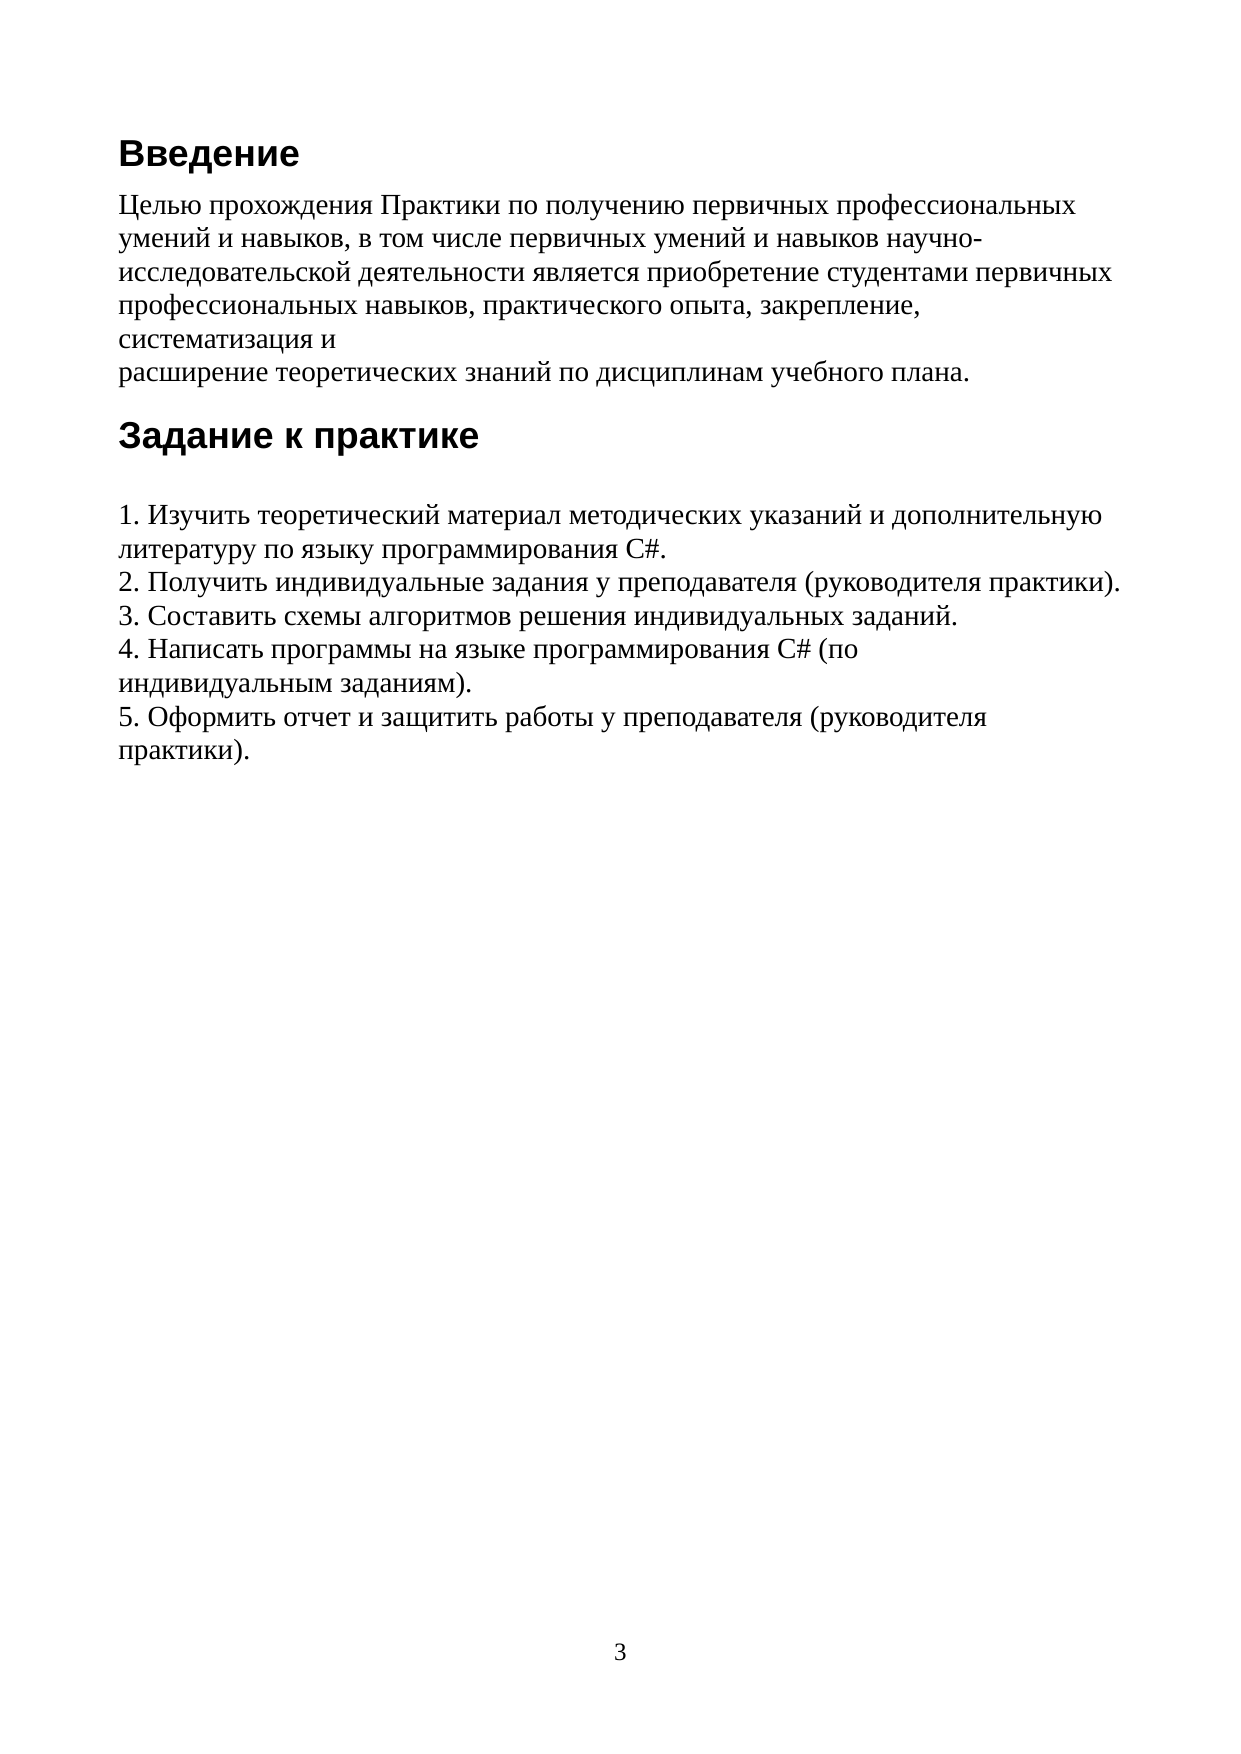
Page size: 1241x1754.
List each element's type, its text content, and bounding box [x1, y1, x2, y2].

subtitle Введение [118, 131, 1122, 174]
text 1. Изучить теоретический материал методических указаний и дополнительную литературу по языку программирования С#. 2. Получить индивидуальные задания у преподавателя (руководителя практики). 3. Составить схемы алгоритмов решения индивидуальных заданий. 4. Написать программы на языке программирования C# (по индивидуальным заданиям). 5. Оформить отчет и защитить работы у преподавателя (руководителя практики). [118, 469, 1122, 766]
subtitle Задание к практике [118, 413, 1122, 456]
text Целью прохождения Практики по получению первичных профессиональных умений и навыков, в том числе первичных умений и навыков научно- исследовательской деятельности является приобретение студентами первичных профессиональных навыков, практического опыта, закрепление, систематизация и расширение теоретических знаний по дисциплинам учебного плана. [118, 187, 1122, 388]
